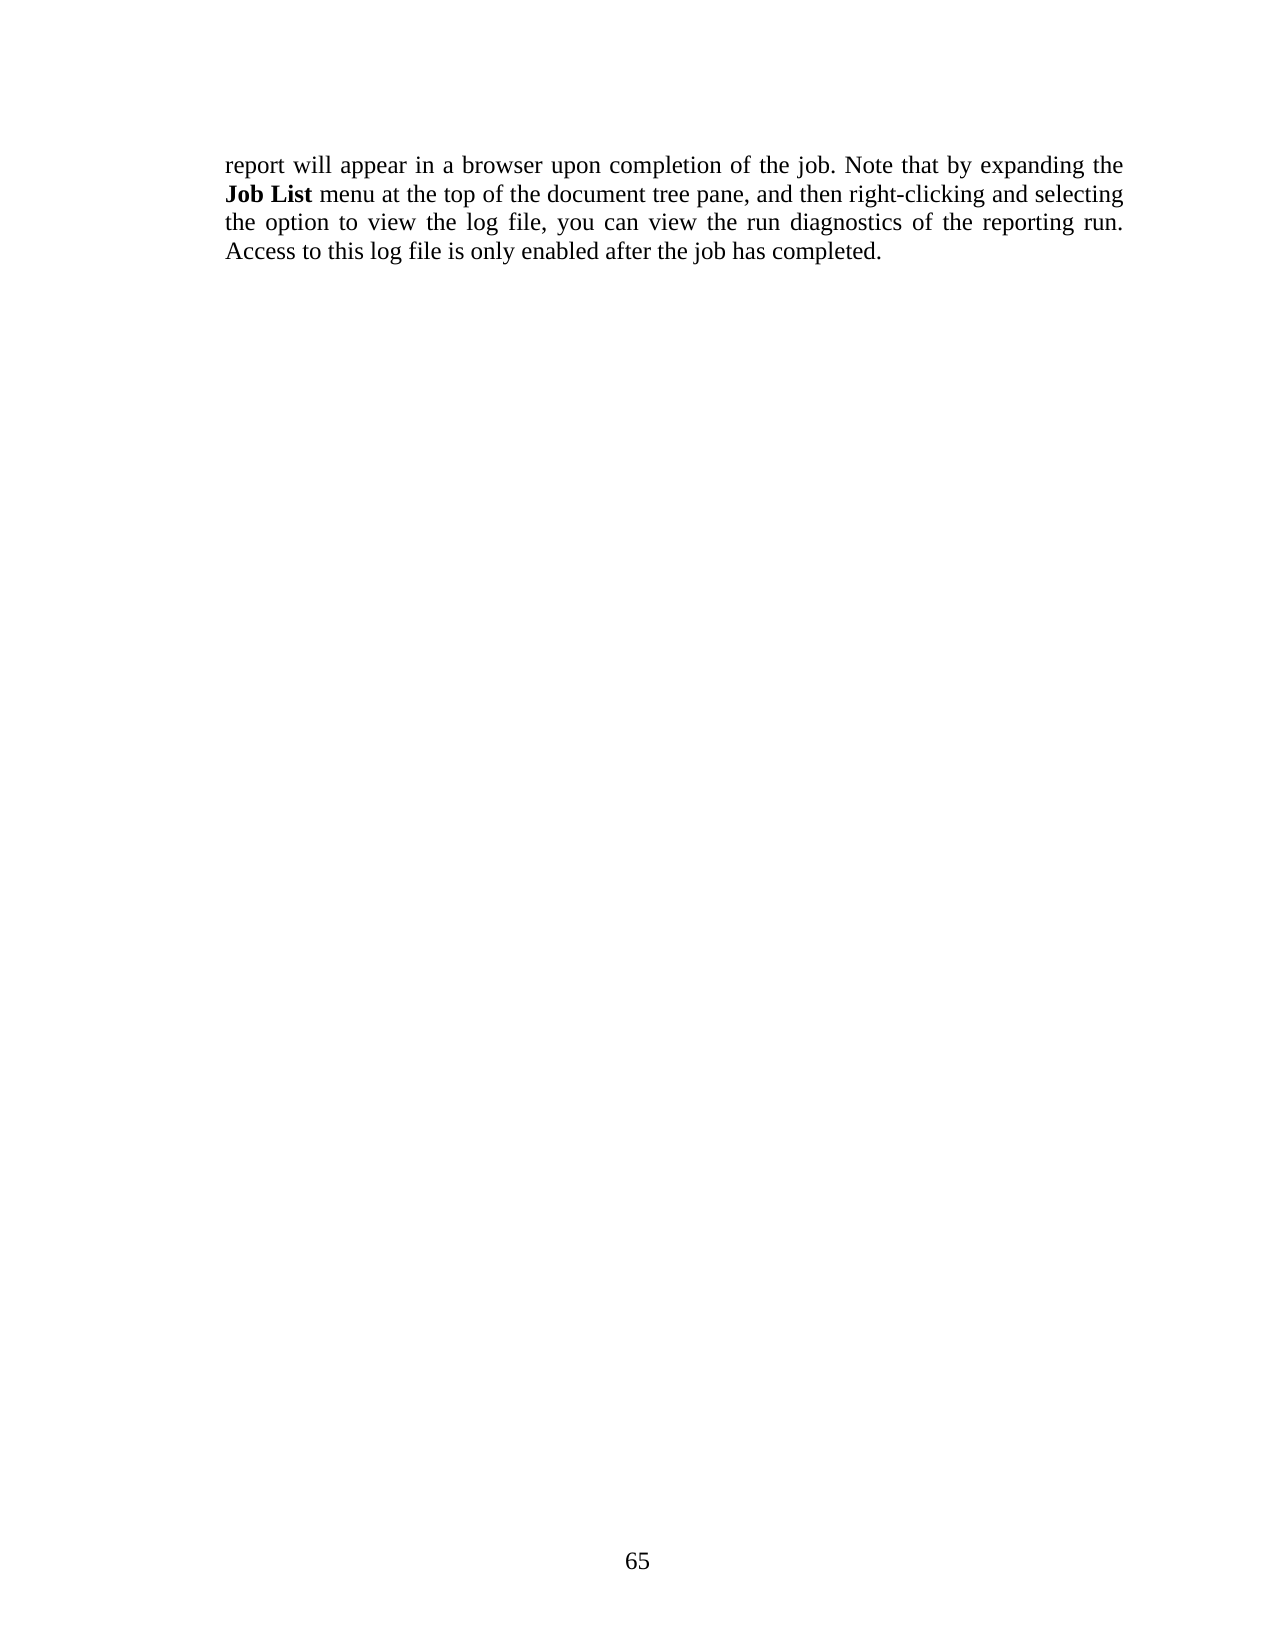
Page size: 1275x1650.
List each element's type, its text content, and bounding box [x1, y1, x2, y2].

text report will appear in a browser upon completion of the job. Note that by expanding the Job List menu at the top of the document tree pane, and then right-clicking and selecting the option to view the log file, you can view the run diagnostics of the reporting run. Access to this log file is only enabled after the job has completed. [225, 150, 1125, 265]
